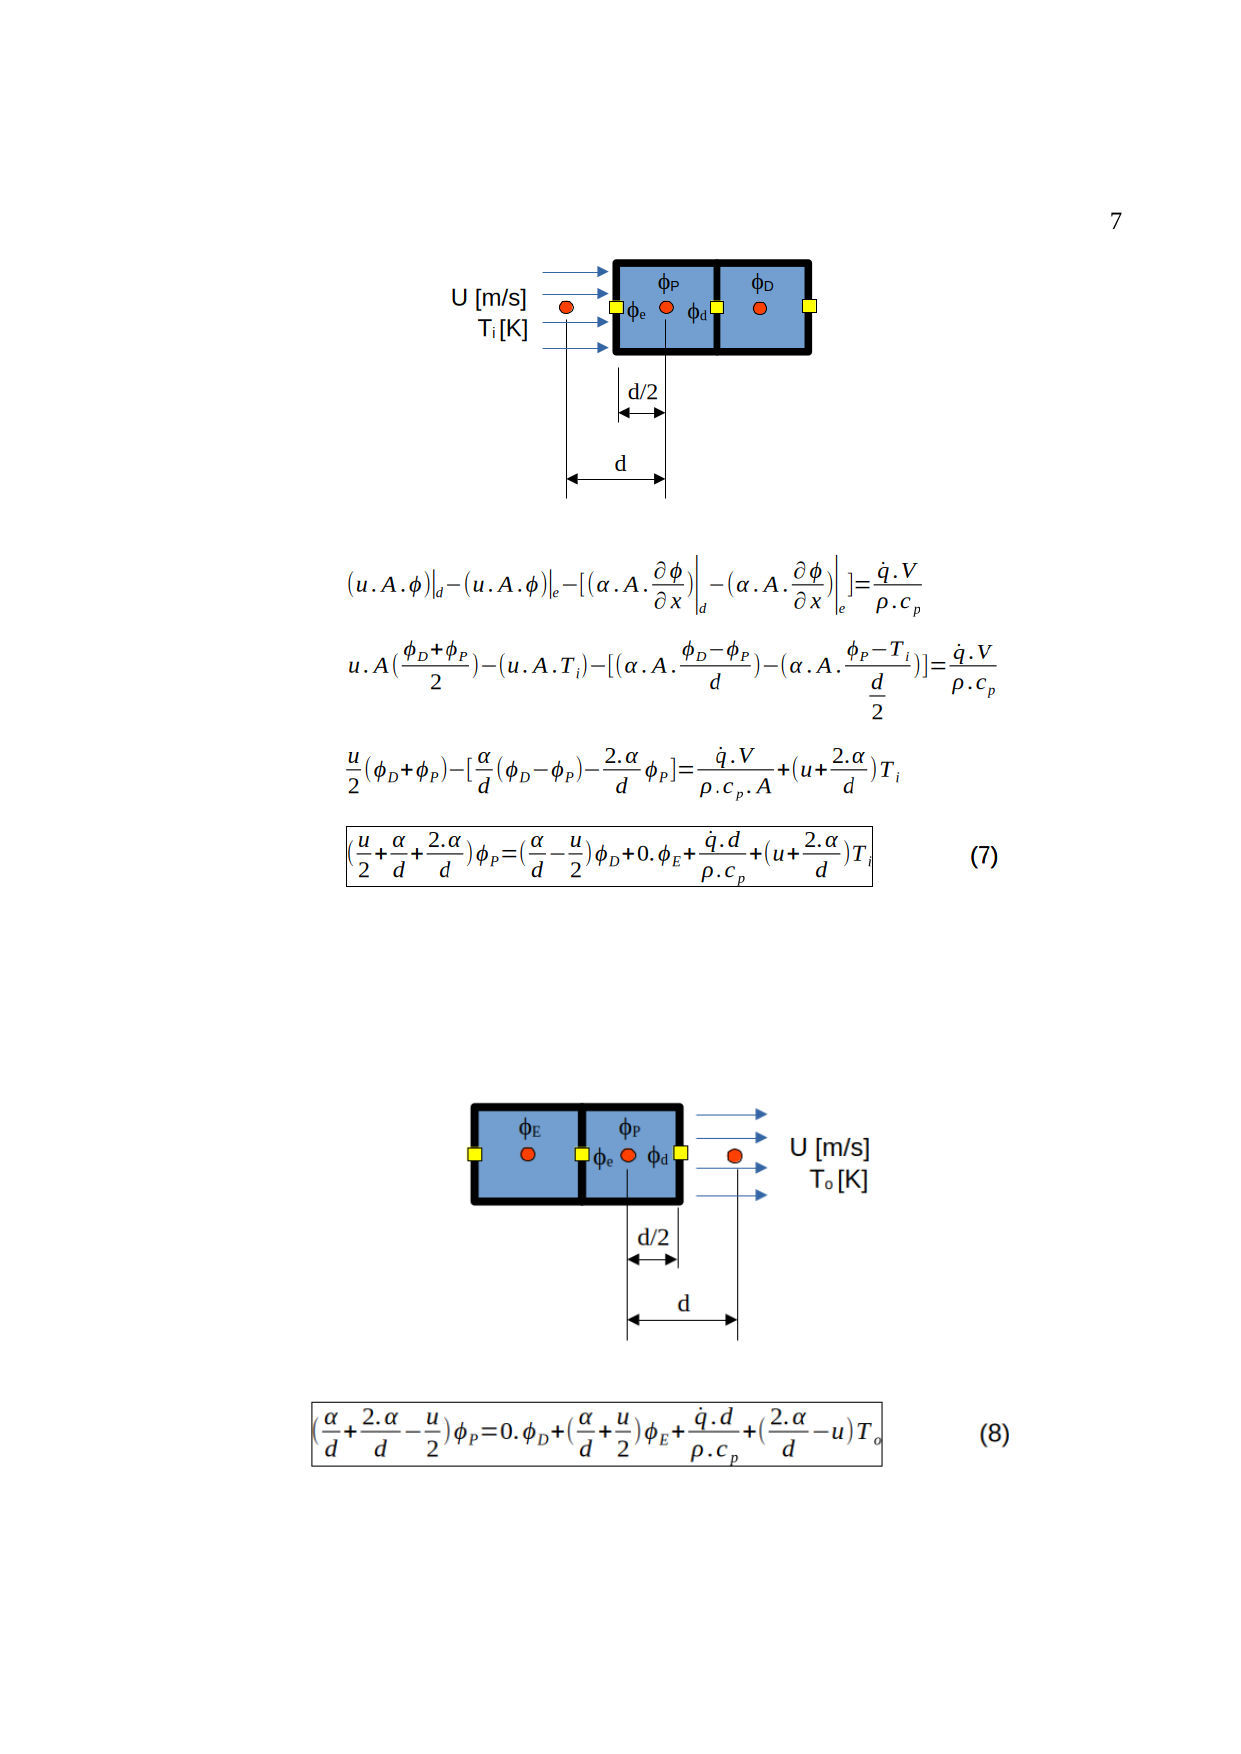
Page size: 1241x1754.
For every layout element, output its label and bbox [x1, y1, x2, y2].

picture [177, 235, 1123, 934]
picture [167, 1072, 1113, 1505]
